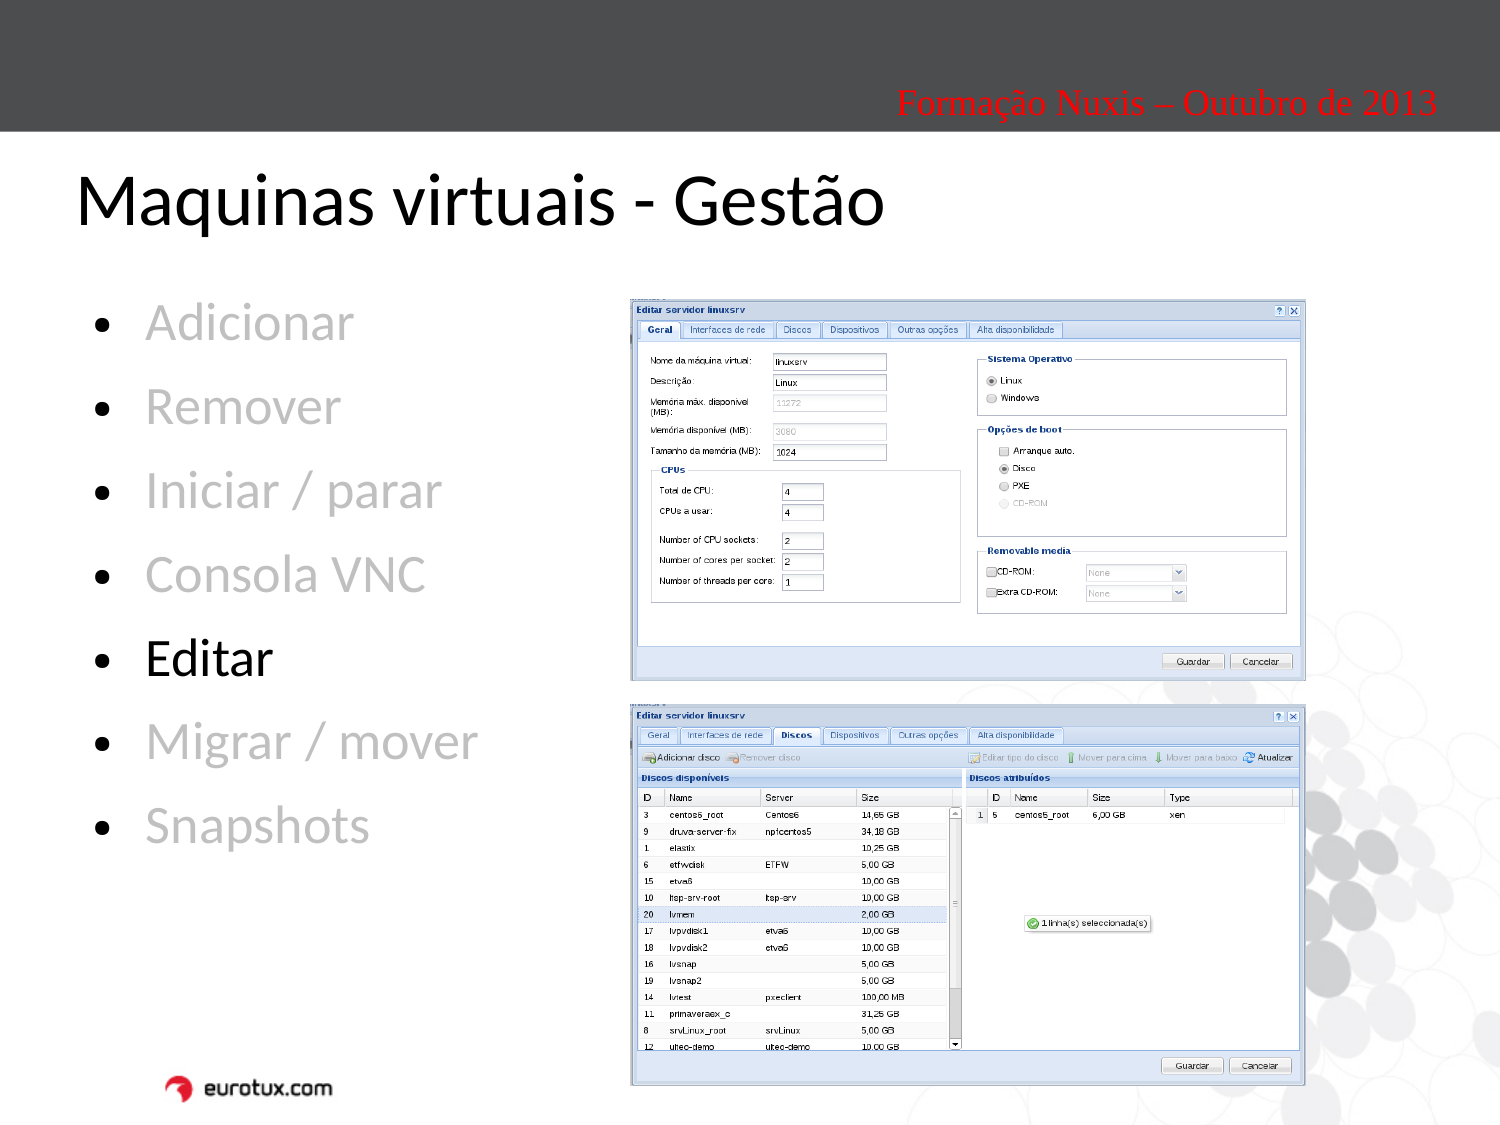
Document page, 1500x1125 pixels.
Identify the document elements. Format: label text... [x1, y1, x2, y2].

picture [0, 0, 1500, 1125]
list Adicionar Remover Iniciar / parar Consola VNC Editar Migrar / mover Snapshots [75, 299, 734, 953]
title Maquinas virtuais - Gestão [75, 112, 1425, 301]
